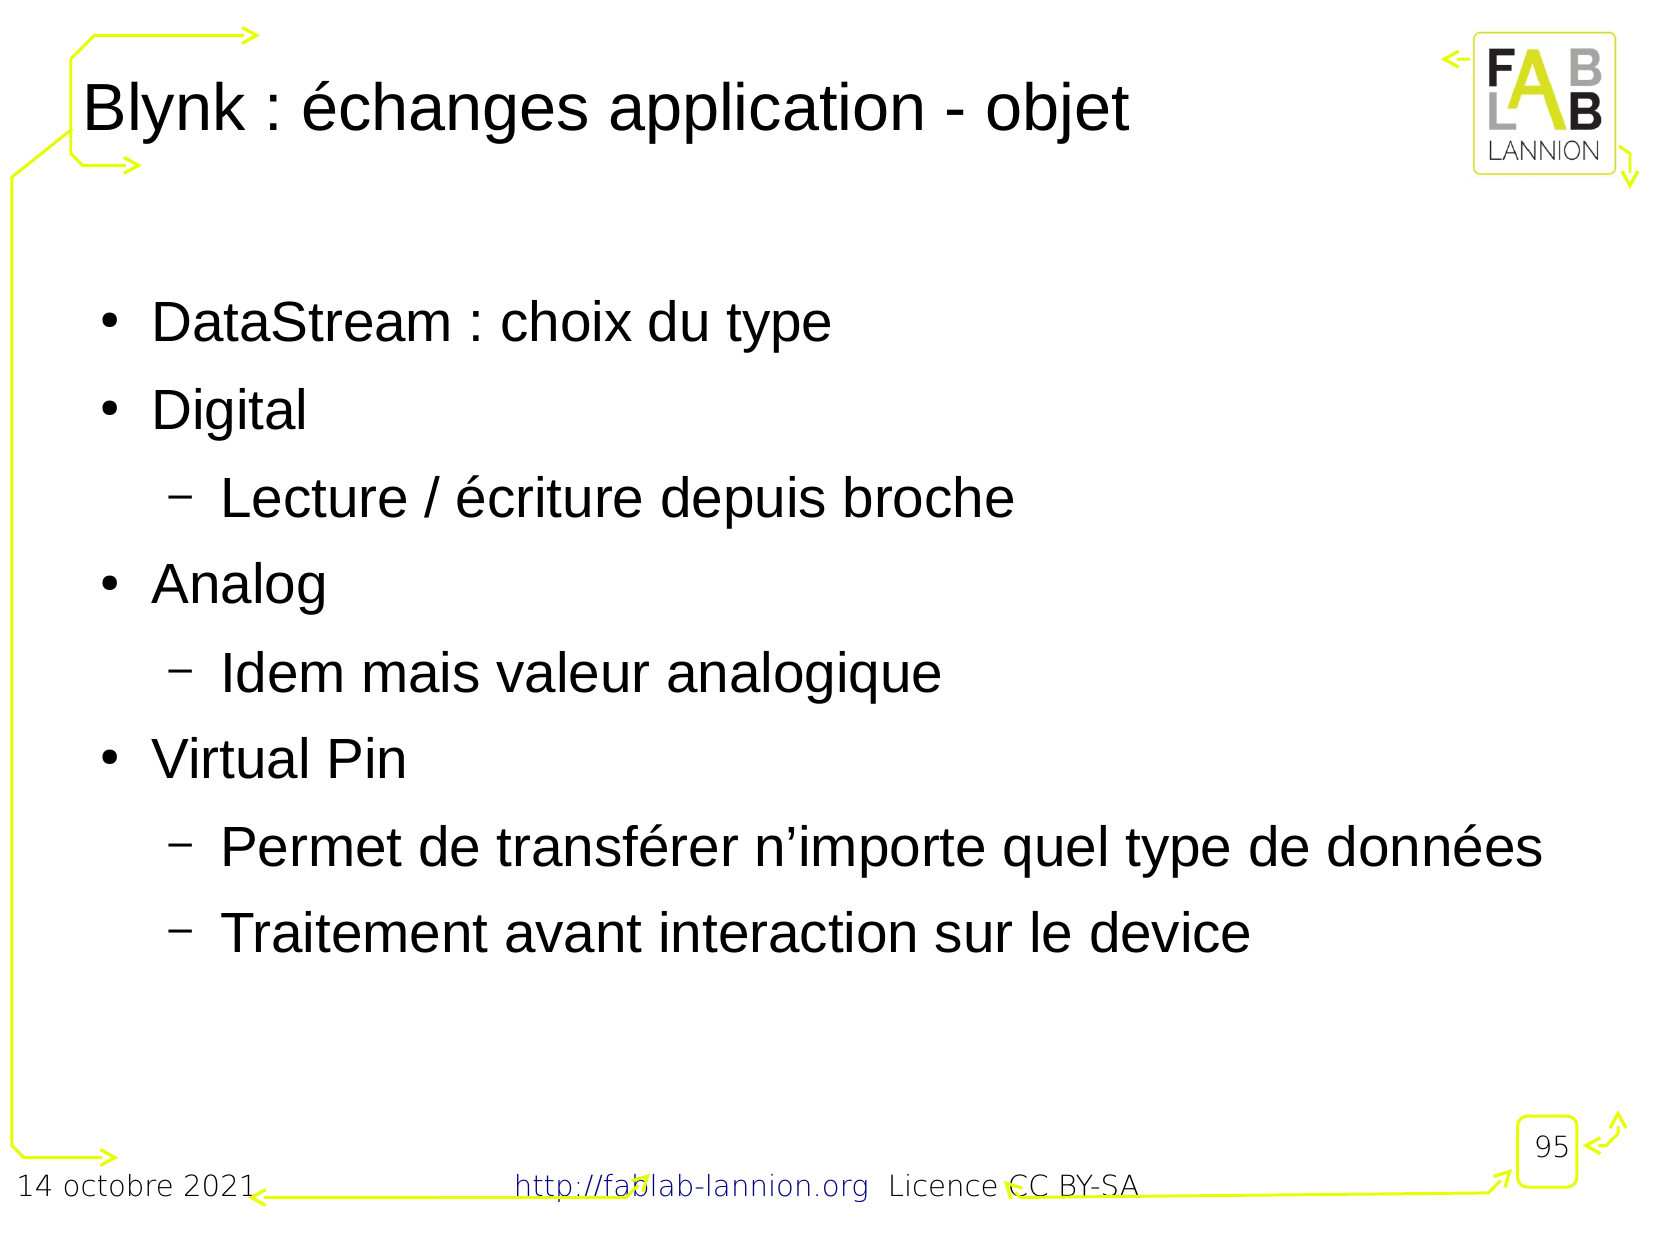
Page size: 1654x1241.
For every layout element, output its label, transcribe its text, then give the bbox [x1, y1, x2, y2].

picture [1470, 29, 1619, 178]
list DataStream : choix du type Digital Lecture / écriture depuis broche Analog Idem mais valeur analogique Virtual Pin Permet de transférer n’importe quel type de données Traitement avant interaction sur le device [82, 290, 1571, 1010]
title Blynk : échanges application - objet [82, 49, 1441, 166]
